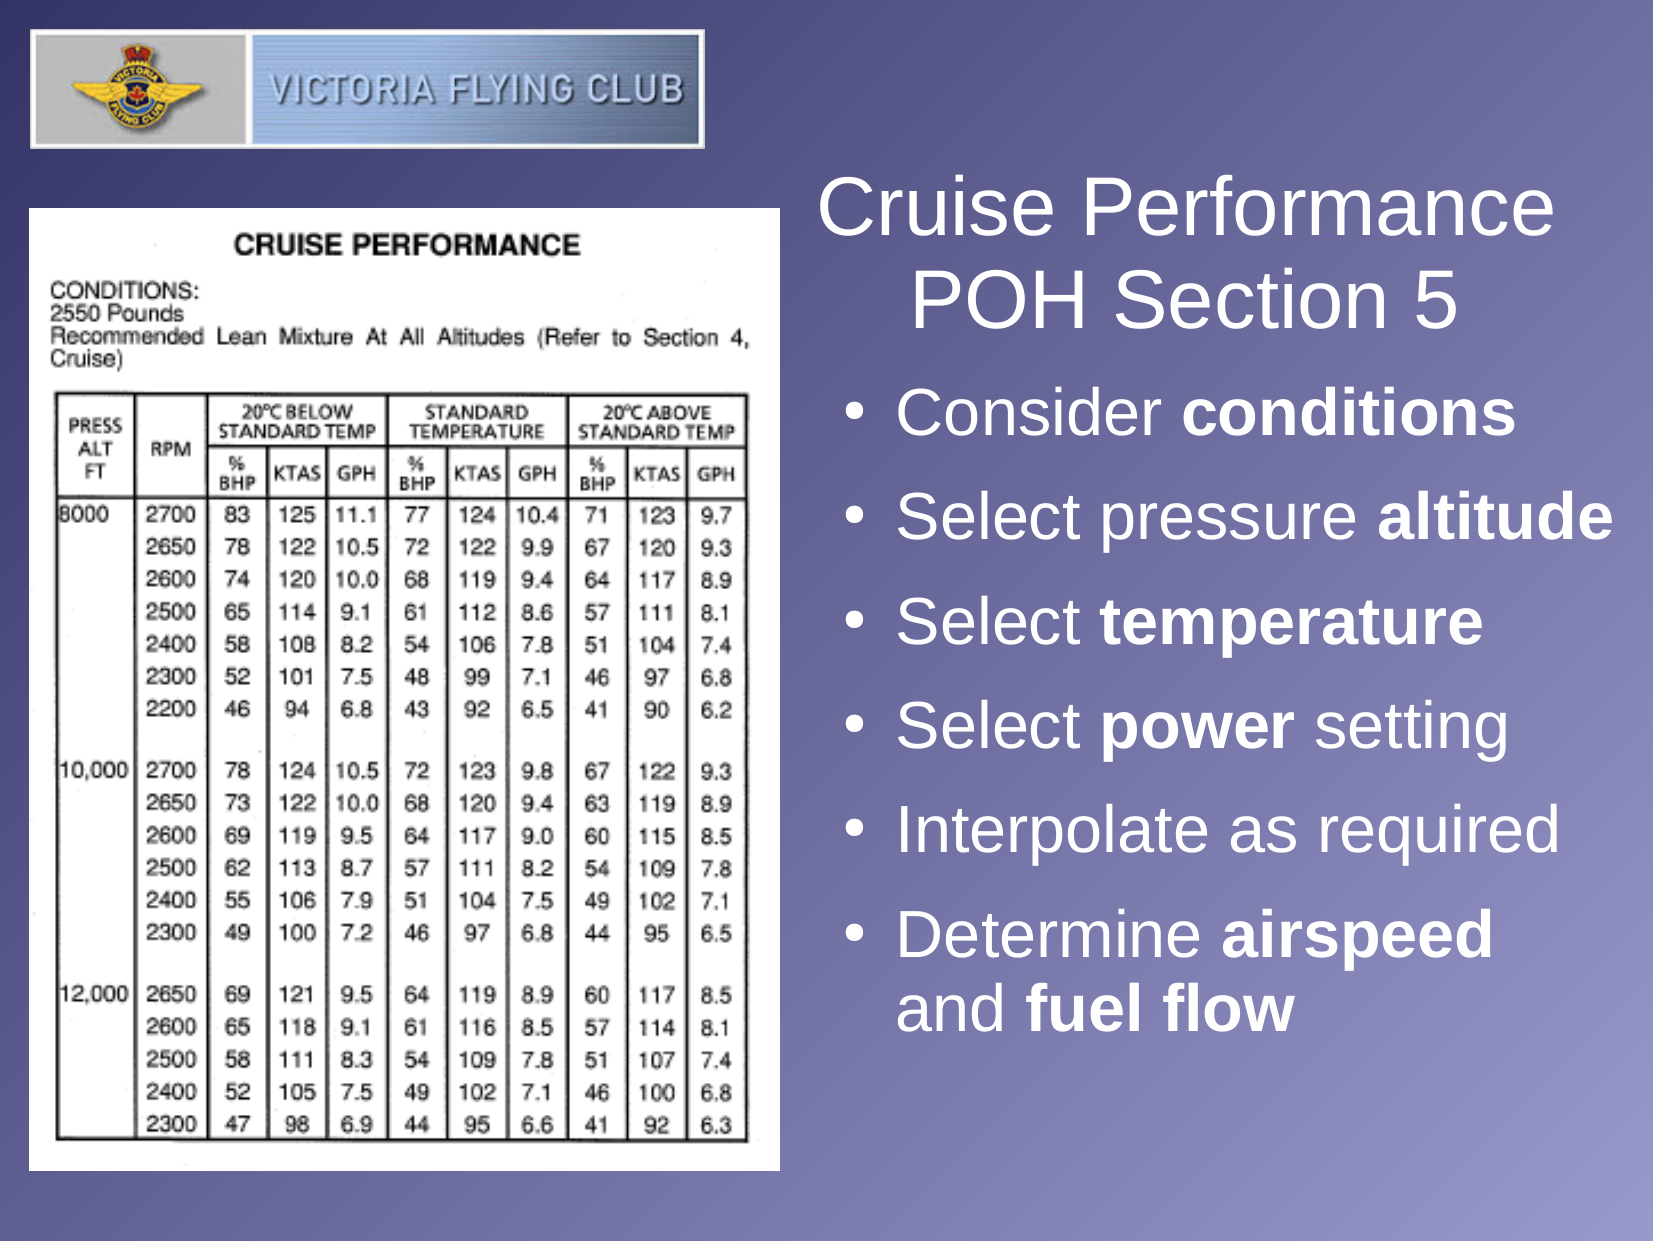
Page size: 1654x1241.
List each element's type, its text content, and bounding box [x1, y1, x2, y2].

list Consider conditions Select pressure altitude Select temperature Select power setting Interpolate as required Determine airspeed and fuel flow [825, 375, 1621, 1095]
picture [30, 29, 705, 149]
title Cruise Performance POH Section 5 [82, 150, 1571, 358]
picture [29, 208, 780, 1171]
